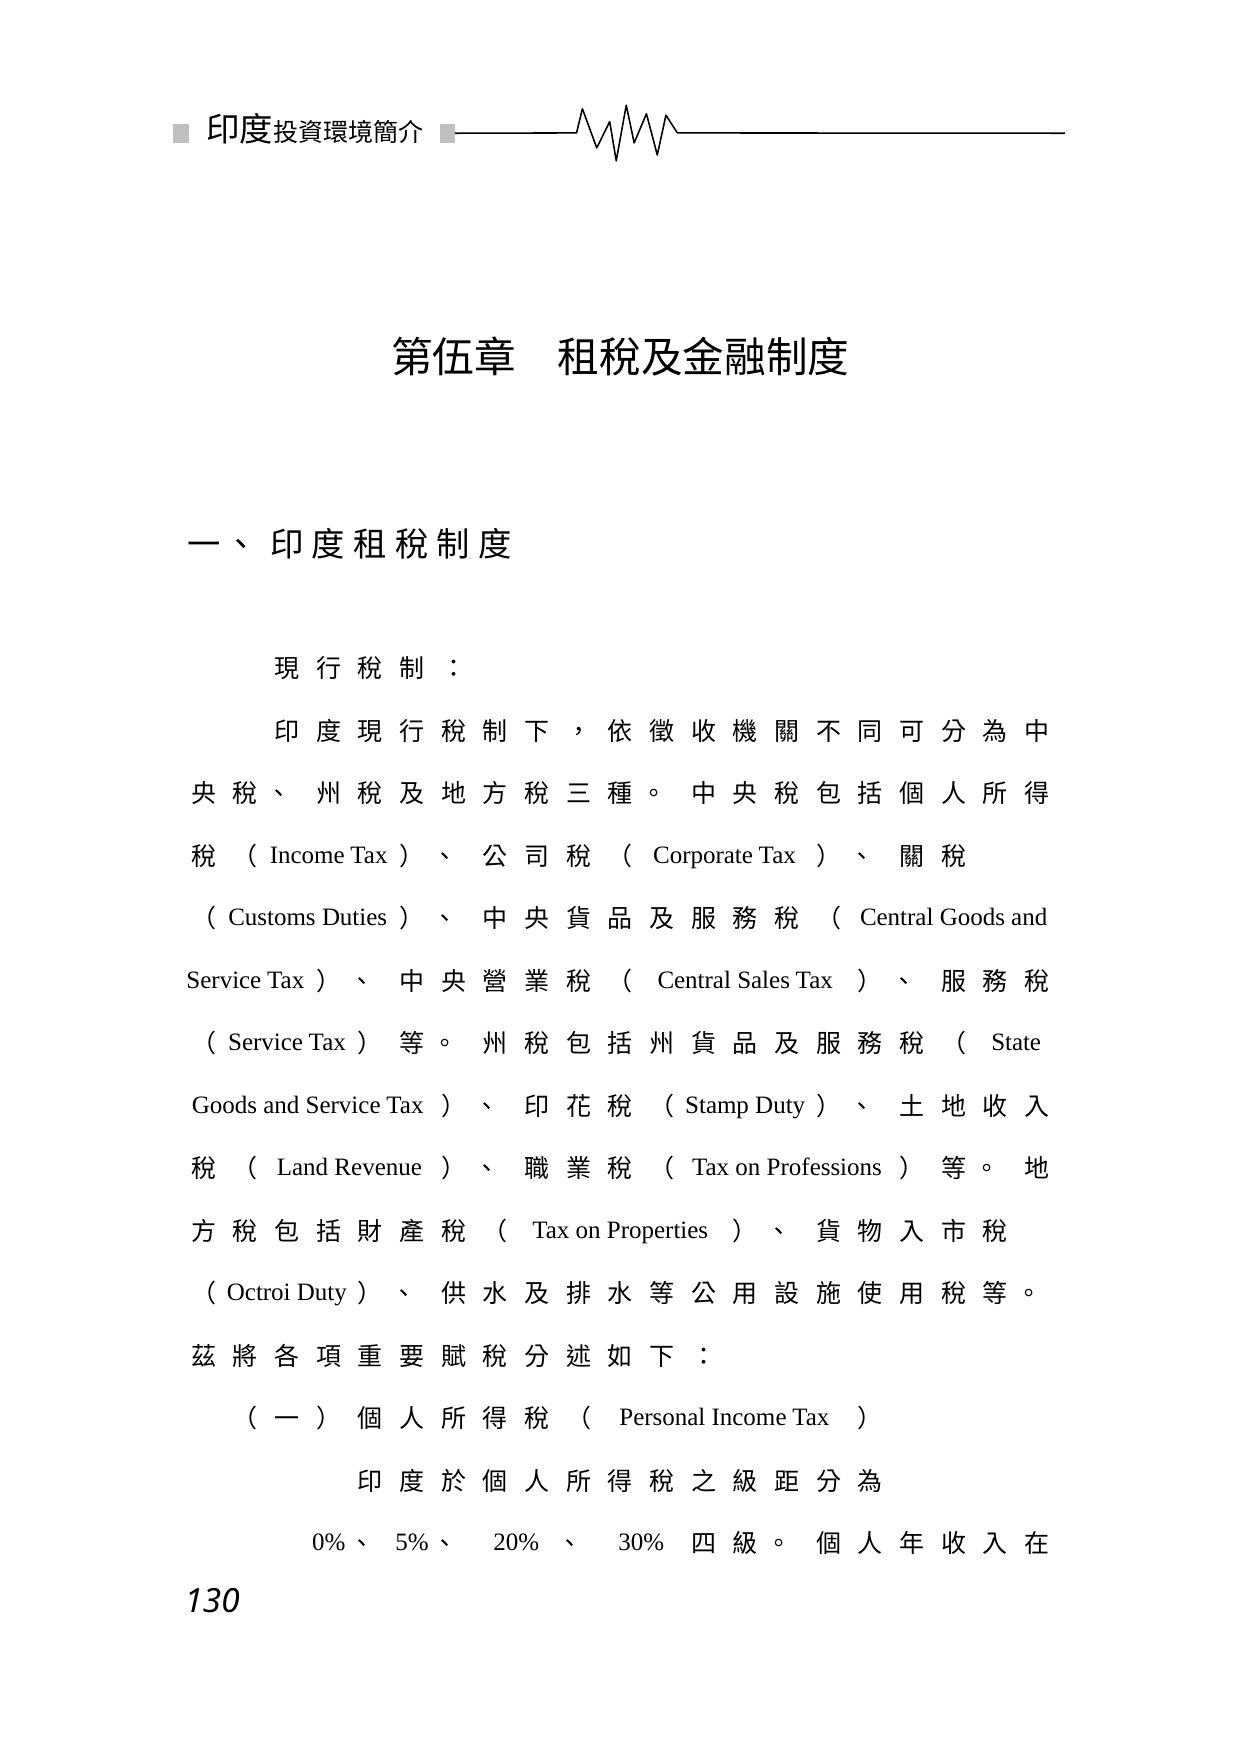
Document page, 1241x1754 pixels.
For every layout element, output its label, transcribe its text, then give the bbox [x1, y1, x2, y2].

text 印度於個人所得稅之級距分為0%、5%、20%、30%四級。個人年收入在 [281, 1438, 1058, 1563]
text 印度現行稅制下，依徵收機關不同可分為中央稅、州稅及地方稅三種。中央稅包括個人所得稅（Income Tax）、公司稅（Corporate Tax）、關稅（Customs Duties）、中央貨品及服務稅（Central Goods and Service Tax）、中央營業稅（Central Sales Tax）、服務稅（Service Tax）等。州稅包括州貨品及服務稅（State Goods and Service Tax）、印花稅（Stamp Duty）、土地收入稅（Land Revenue）、職業稅（Tax on Professions）等。地方稅包括財產稅（Tax on Properties）、貨物入市稅（Octroi Duty）、供水及排水等公用設施使用稅等。茲將各項重要賦稅分述如下： [183, 688, 1058, 1375]
text （一）個人所得稅（Personal Income Tax） [207, 1375, 1058, 1438]
text 一、印度租稅制度 [183, 500, 1058, 563]
text 第伍章 租稅及金融制度 [183, 313, 1058, 375]
text 現行稅制： [183, 625, 1058, 688]
